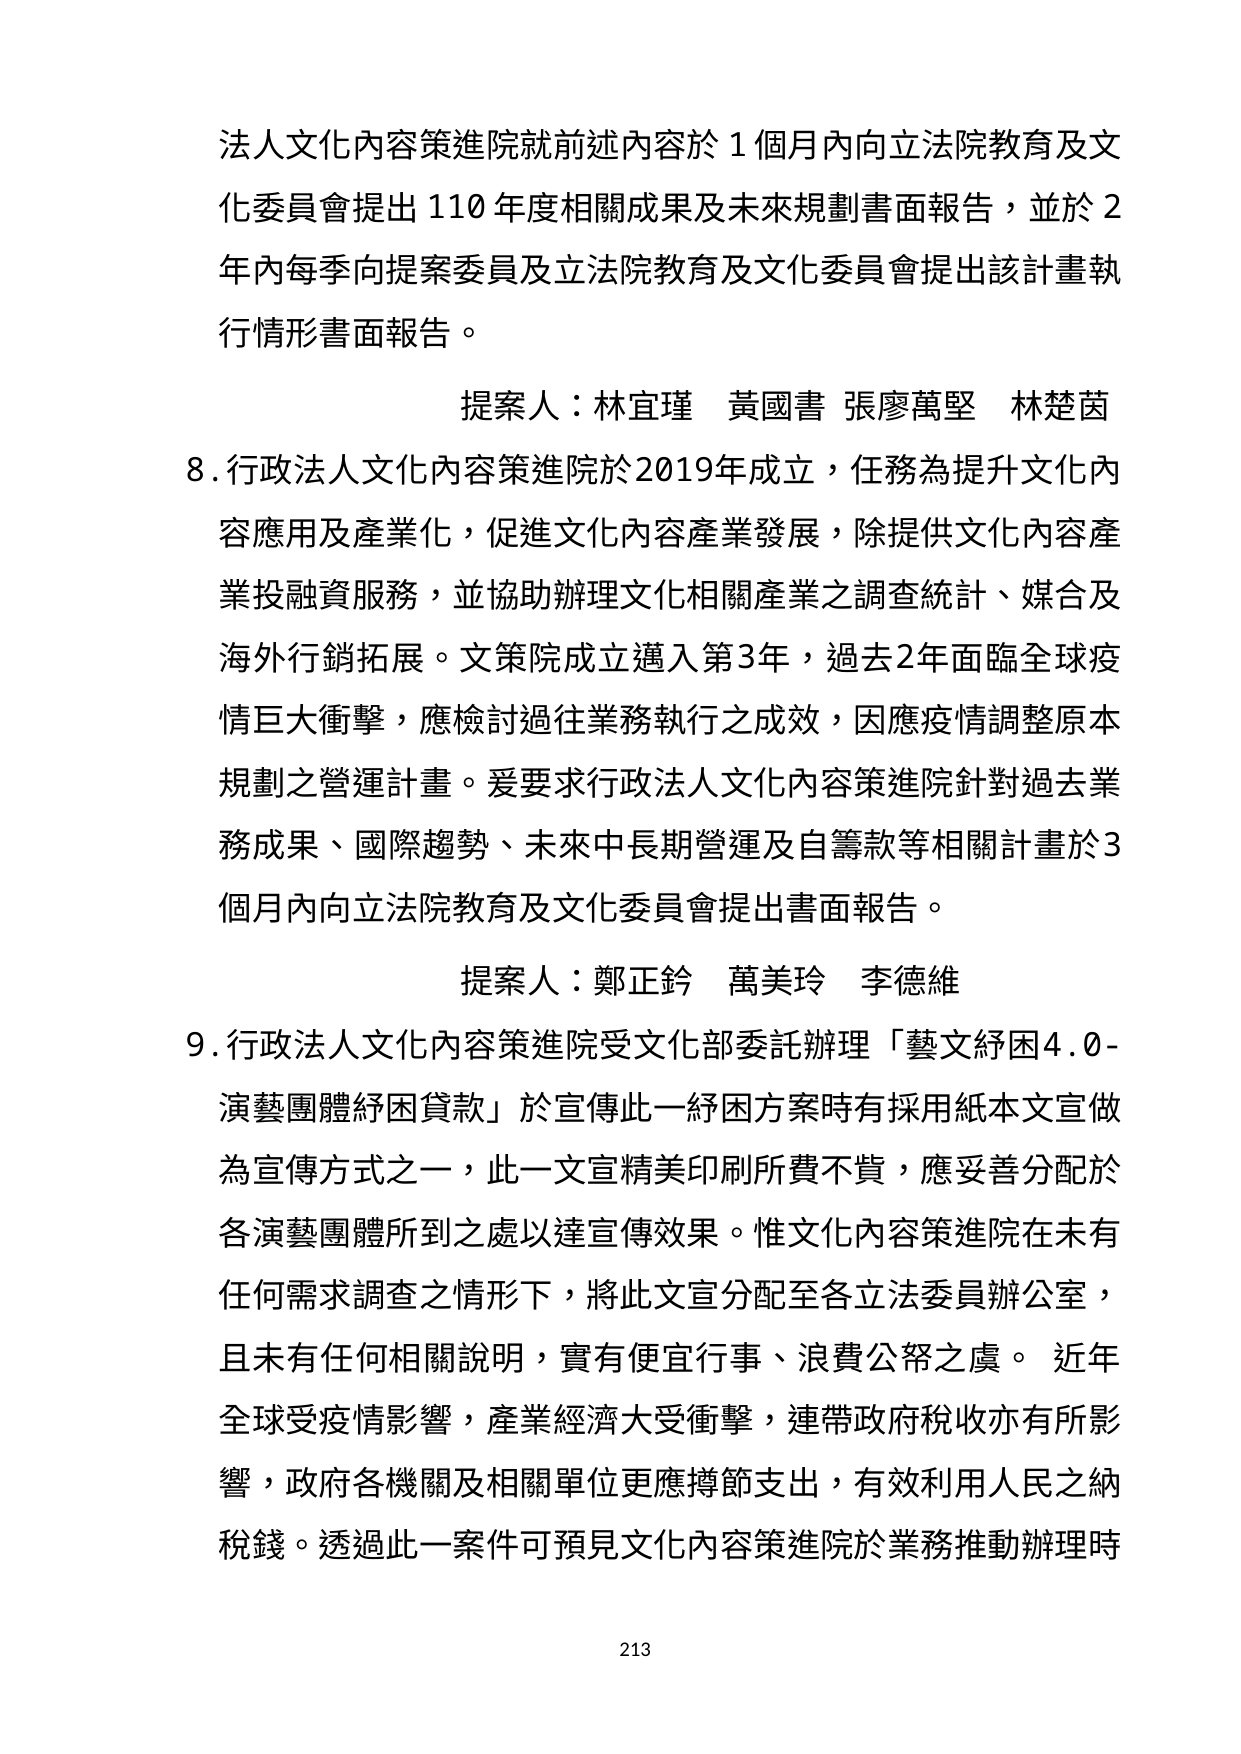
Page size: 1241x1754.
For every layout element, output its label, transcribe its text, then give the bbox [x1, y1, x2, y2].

text 8.行政法人文化內容策進院於2019年成立，任務為提升文化內容應用及產業化，促進文化內容產業發展，除提供文化內容產業投融資服務，並協助辦理文化相關產業之調查統計、媒合及海外行銷拓展。文策院成立邁入第3年，過去2年面臨全球疫情巨大衝擊，應檢討過往業務執行之成效，因應疫情調整原本規劃之營運計畫。爰要求行政法人文化內容策進院針對過去業務成果、國際趨勢、未來中長期營運及自籌款等相關計畫於3個月內向立法院教育及文化委員會提出書面報告。 [185, 437, 1122, 937]
text 提案人：鄭正鈐 萬美玲 李德維 [460, 937, 1122, 1000]
text 9.行政法人文化內容策進院受文化部委託辦理「藝文紓困4.0-演藝團體紓困貸款」於宣傳此一紓困方案時有採用紙本文宣做為宣傳方式之一，此一文宣精美印刷所費不貲，應妥善分配於各演藝團體所到之處以達宣傳效果。惟文化內容策進院在未有任何需求調查之情形下，將此文宣分配至各立法委員辦公室，且未有任何相關說明，實有便宜行事、浪費公帑之虞。 近年全球受疫情影響，產業經濟大受衝擊，連帶政府稅收亦有所影響，政府各機關及相關單位更應撙節支出，有效利用人民之納稅錢。透過此一案件可預見文化內容策進院於業務推動辦理時 [185, 1012, 1122, 1575]
text 提案人：林宜瑾 黃國書 張廖萬堅 林楚茵 [460, 362, 1122, 425]
text 法人文化內容策進院就前述內容於1個月內向立法院教育及文化委員會提出110年度相關成果及未來規劃書面報告，並於2年內每季向提案委員及立法院教育及文化委員會提出該計畫執行情形書面報告。 [185, 112, 1122, 362]
